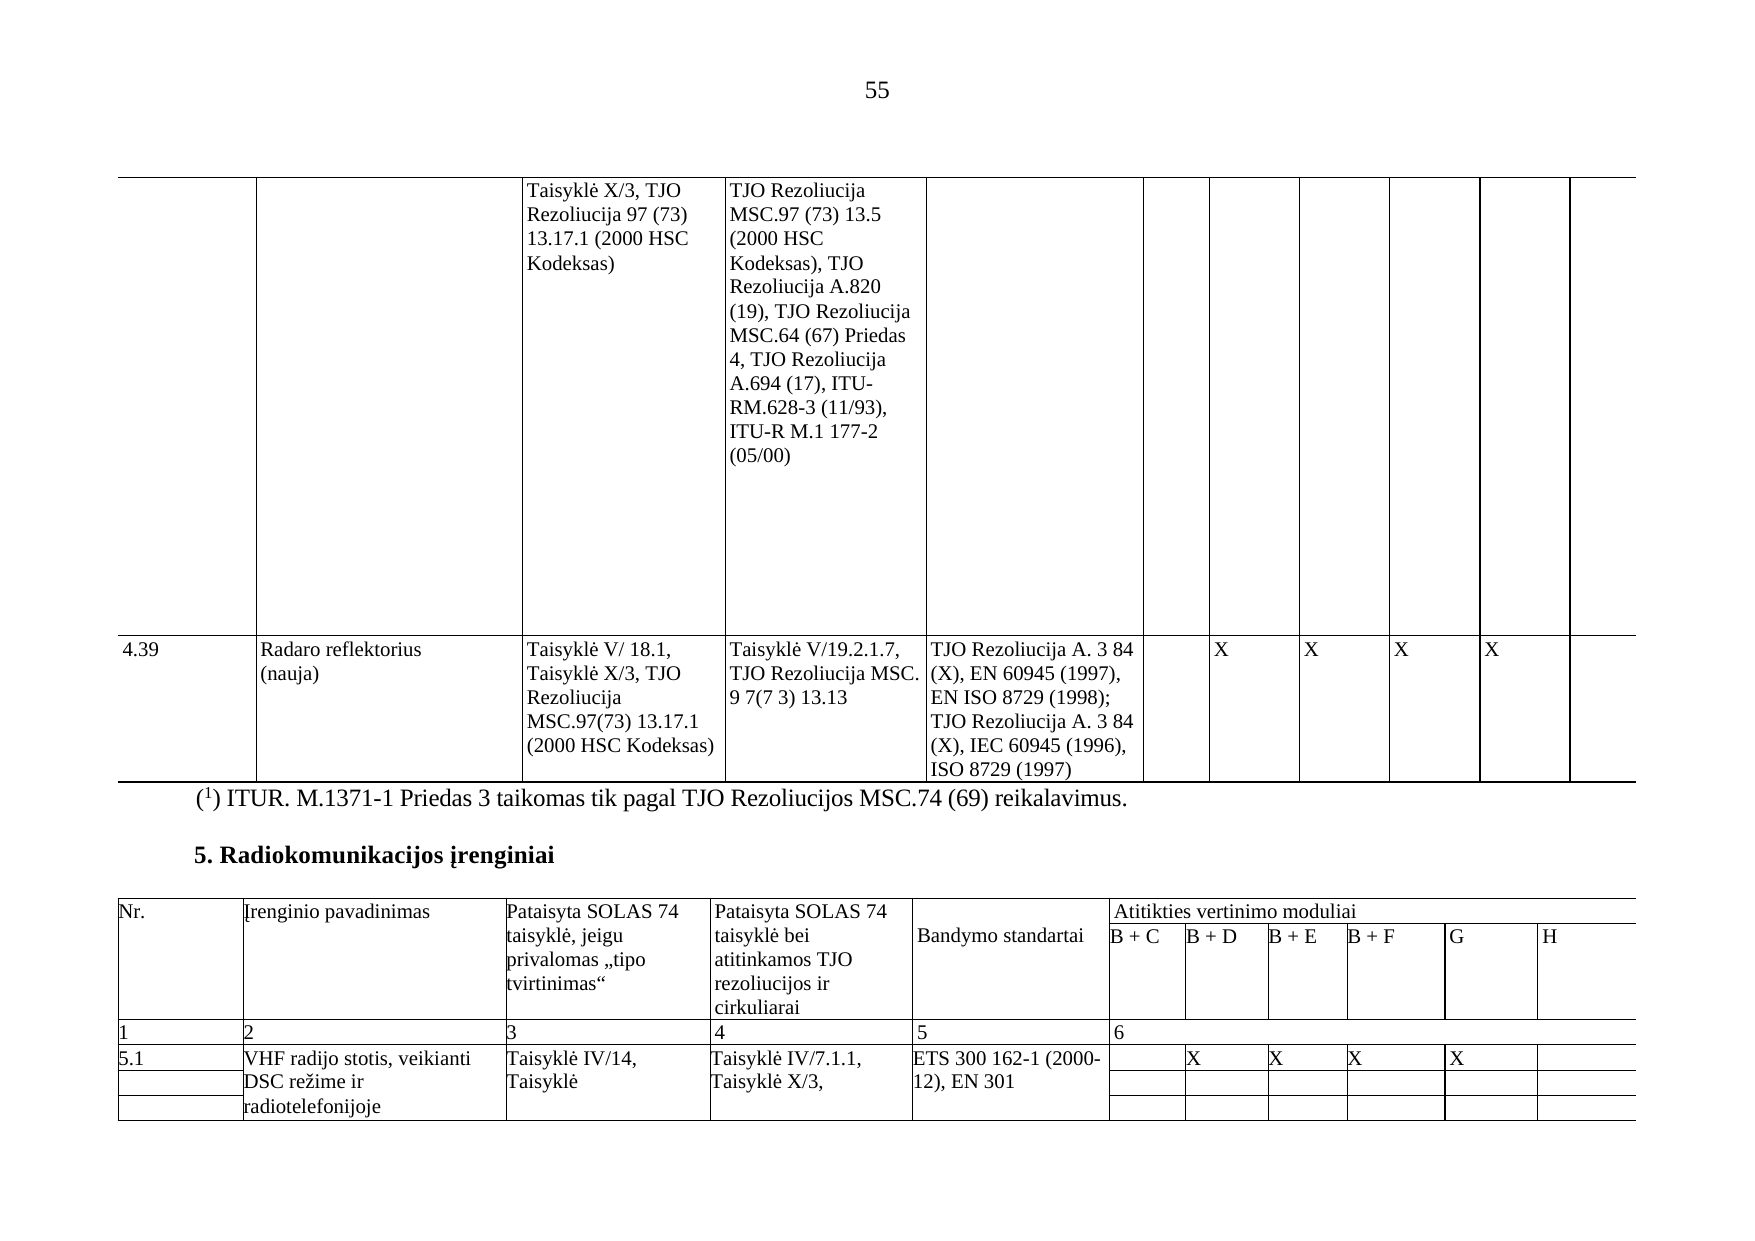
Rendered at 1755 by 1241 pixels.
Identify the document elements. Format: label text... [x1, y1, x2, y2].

table_cell Taisyklė V/ 18.1, Taisyklė X/3, TJO Rezoliucija MSC.97(73) 13.17.1 (2000 HSC Kodeksas) [523, 636, 725, 781]
table_cell 5 [913, 1020, 1109, 1044]
table_cell B + C [1110, 924, 1185, 1019]
table_header Nr. [119, 899, 243, 1019]
table_cell TJO Rezoliucija A. 3 84 (X), EN 60945 (1997), EN ISO 8729 (1998); TJO Rezoliucija A. 3 84 (X), IEC 60945 (1996), ISO 8729 (1997) [927, 636, 1143, 781]
table_cell [1538, 1096, 1636, 1120]
table_cell Taisyklė IV/7.1.1, Taisyklė X/3, [711, 1045, 912, 1120]
text 5. Radiokomunikacijos įrenginiai [120, 840, 1636, 869]
table_cell X [1300, 636, 1389, 781]
table_cell [1348, 1071, 1444, 1094]
table_cell [1210, 178, 1299, 635]
table_cell X [1210, 636, 1299, 781]
table_cell [1110, 1071, 1185, 1094]
table_cell [1538, 1045, 1636, 1069]
table_cell Radaro reflektorius (nauja) [257, 636, 522, 781]
table_cell [1144, 636, 1209, 781]
table_cell [119, 1096, 243, 1120]
table_cell X [1446, 1045, 1537, 1069]
table_cell [118, 178, 256, 635]
table_header Įrenginio pavadinimas [244, 899, 506, 1019]
table_header Atitikties vertinimo moduliai [1110, 899, 1636, 923]
table_cell VHF radijo stotis, veikianti DSC režime ir radiotelefonijoje [244, 1045, 506, 1120]
table_cell [1110, 1045, 1185, 1069]
table_cell 5.1 [119, 1045, 243, 1069]
table_cell [1269, 1071, 1347, 1094]
table_cell [1186, 1096, 1268, 1120]
table_cell 2 [244, 1020, 506, 1044]
table_cell [1110, 1096, 1185, 1120]
table_cell 1 [119, 1020, 243, 1044]
table_header Pataisyta SOLAS 74 taisyklė bei atitinkamos TJO rezoliucijos ir cirkuliarai [711, 899, 912, 1019]
table_cell [257, 178, 522, 635]
table_cell Taisyklė X/3, TJO Rezoliucija 97 (73) 13.17.1 (2000 HSC Kodeksas) [523, 178, 725, 635]
table_cell [119, 1071, 243, 1094]
table_cell [927, 178, 1143, 635]
table_cell [1571, 636, 1636, 781]
table_cell ETS 300 162-1 (2000-12), EN 301 [913, 1045, 1109, 1120]
table_header Pataisyta SOLAS 74 taisyklė, jeigu privalomas „tipo tvirtinimas“ [507, 899, 710, 1019]
table_cell B + E [1269, 924, 1347, 1019]
table_cell TJO Rezoliucija MSC.97 (73) 13.5 (2000 HSC Kodeksas), TJO Rezoliucija A.820 (19), TJO Rezoliucija MSC.64 (67) Priedas 4, TJO Rezoliucija A.694 (17), ITU-RM.628-3 (11/93), ITU-R M.1 177-2 (05/00) [726, 178, 926, 635]
text (1) ITUR. M.1371-1 Priedas 3 taikomas tik pagal TJO Rezoliucijos MSC.74 (69) reikalavimus. [122, 783, 1636, 812]
table_cell [1186, 1071, 1268, 1094]
table_cell 6 [1110, 1020, 1636, 1044]
table_cell X [1186, 1045, 1268, 1069]
table_header Bandymo standartai [913, 899, 1109, 1019]
table_cell Taisyklė V/19.2.1.7, TJO Rezoliucija MSC. 9 7(7 3) 13.13 [726, 636, 926, 781]
table_cell X [1269, 1045, 1347, 1069]
table_cell [1571, 178, 1636, 635]
table_cell [1269, 1096, 1347, 1120]
table_cell H [1538, 924, 1636, 1019]
table_cell [1300, 178, 1389, 635]
table_cell [1348, 1096, 1444, 1120]
table_cell [1144, 178, 1209, 635]
table_cell G [1446, 924, 1537, 1019]
table_cell X [1348, 1045, 1444, 1069]
table_cell B + D [1186, 924, 1268, 1019]
table_cell [1390, 178, 1479, 635]
table_cell B + F [1348, 924, 1444, 1019]
table_cell 3 [507, 1020, 710, 1044]
table_cell [1481, 178, 1569, 635]
table_cell X [1481, 636, 1569, 781]
table_cell Taisyklė IV/14, Taisyklė [507, 1045, 710, 1120]
table_cell 4 [711, 1020, 912, 1044]
table_cell [1538, 1071, 1636, 1094]
table_cell [1446, 1096, 1537, 1120]
table_cell 4.39 [118, 636, 256, 781]
table_cell [1446, 1071, 1537, 1094]
table_cell X [1390, 636, 1479, 781]
